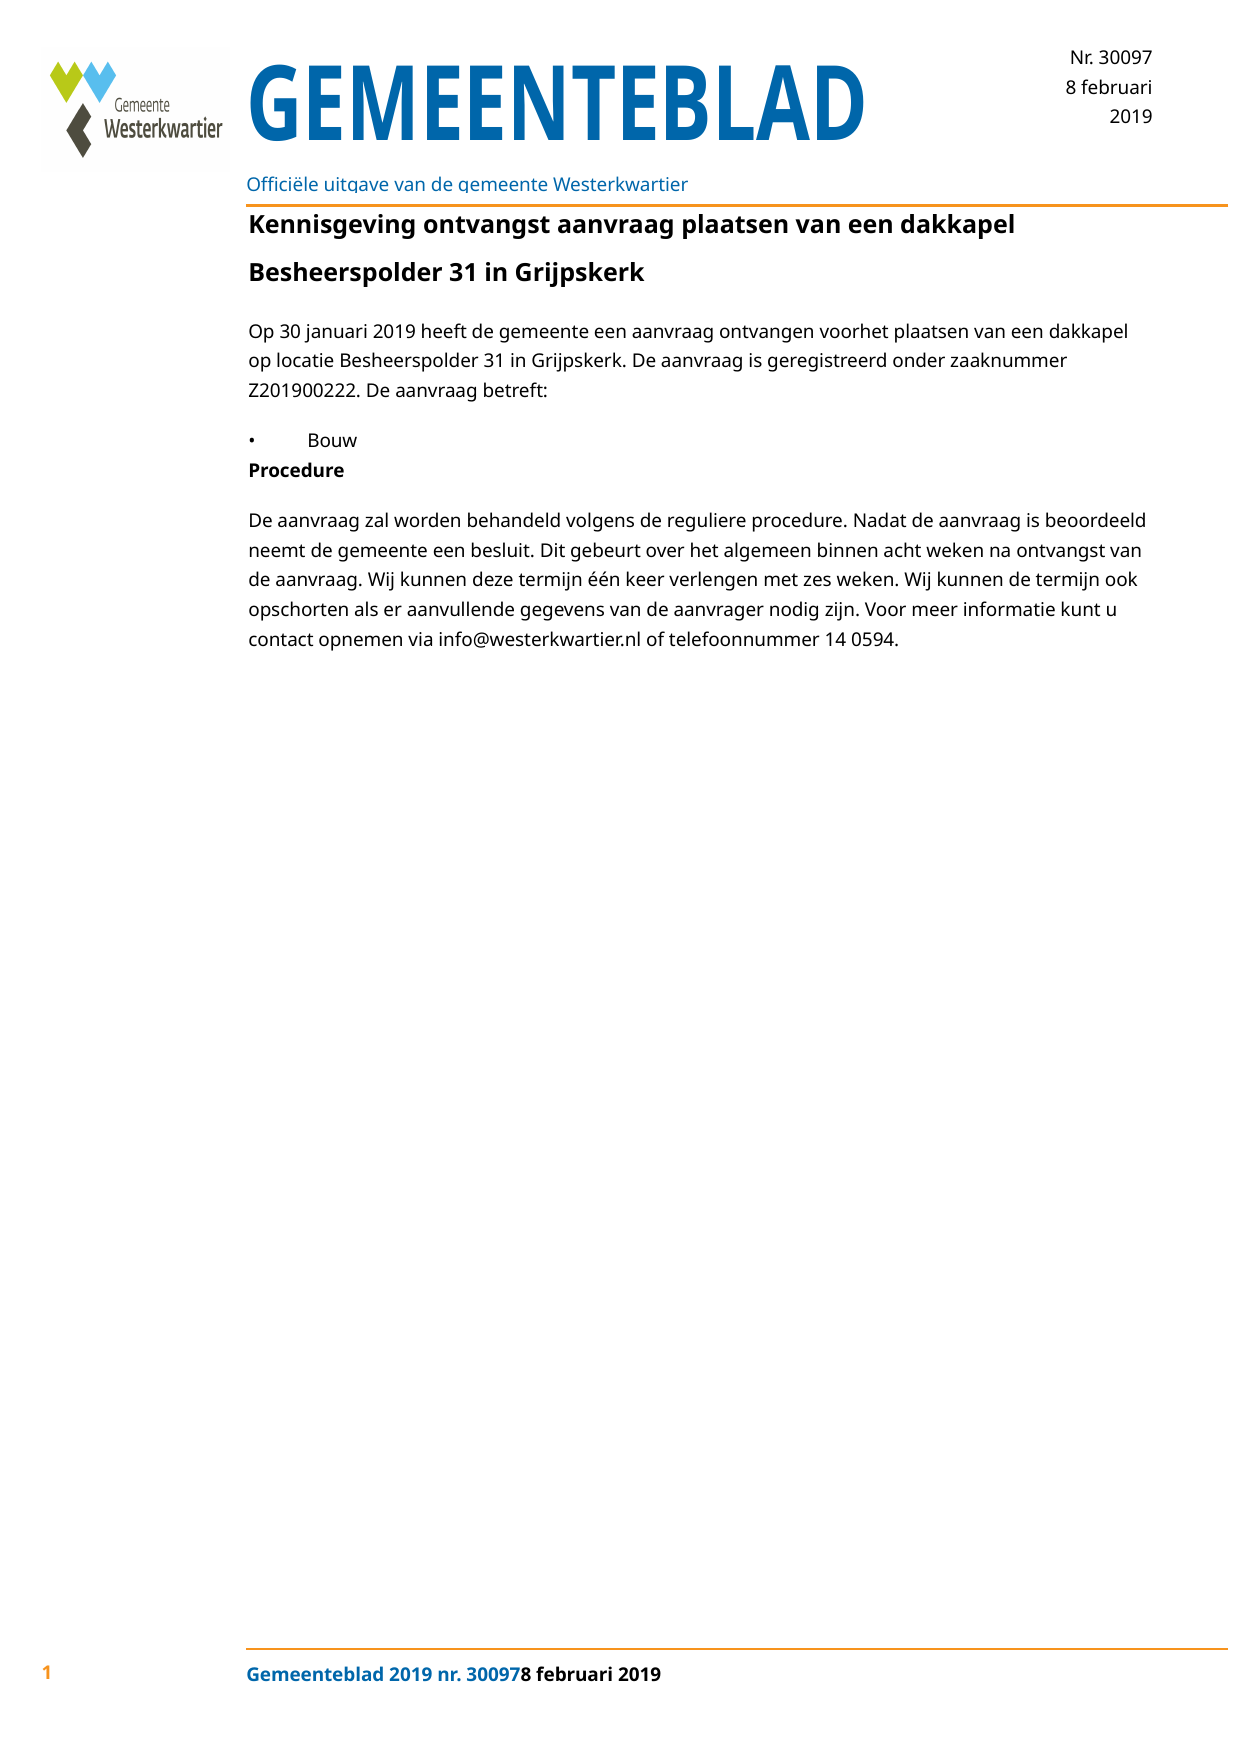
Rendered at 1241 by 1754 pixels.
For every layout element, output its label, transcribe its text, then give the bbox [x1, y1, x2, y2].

text Op 30 januari 2019 heeft de gemeente een aanvraag ontvangen voorhet plaatsen van een dakkapel op locatie Besheerspolder 31 in Grijpskerk. De aanvraag is geregistreerd onder zaaknummer Z201900222. De aanvraag betreft: [248, 318, 1152, 403]
list Bouw [248, 427, 1152, 453]
text Procedure [248, 457, 1152, 483]
text Kennisgeving ontvangst aanvraag plaatsen van een dakkapel Besheerspolder 31 in Grijpskerk [248, 207, 1152, 288]
text De aanvraag zal worden behandeld volgens de reguliere procedure. Nadat de aanvraag is beoordeeld neemt de gemeente een besluit. Dit gebeurt over het algemeen binnen acht weken na ontvangst van de aanvraag. Wij kunnen deze termijn één keer verlengen met zes weken. Wij kunnen de termijn ook opschorten als er aanvullende gegevens van de aanvrager nodig zijn. Voor meer informatie kunt u contact opnemen via info@westerkwartier.nl of telefoonnummer 14 0594. [248, 507, 1152, 652]
picture [41, 47, 231, 172]
